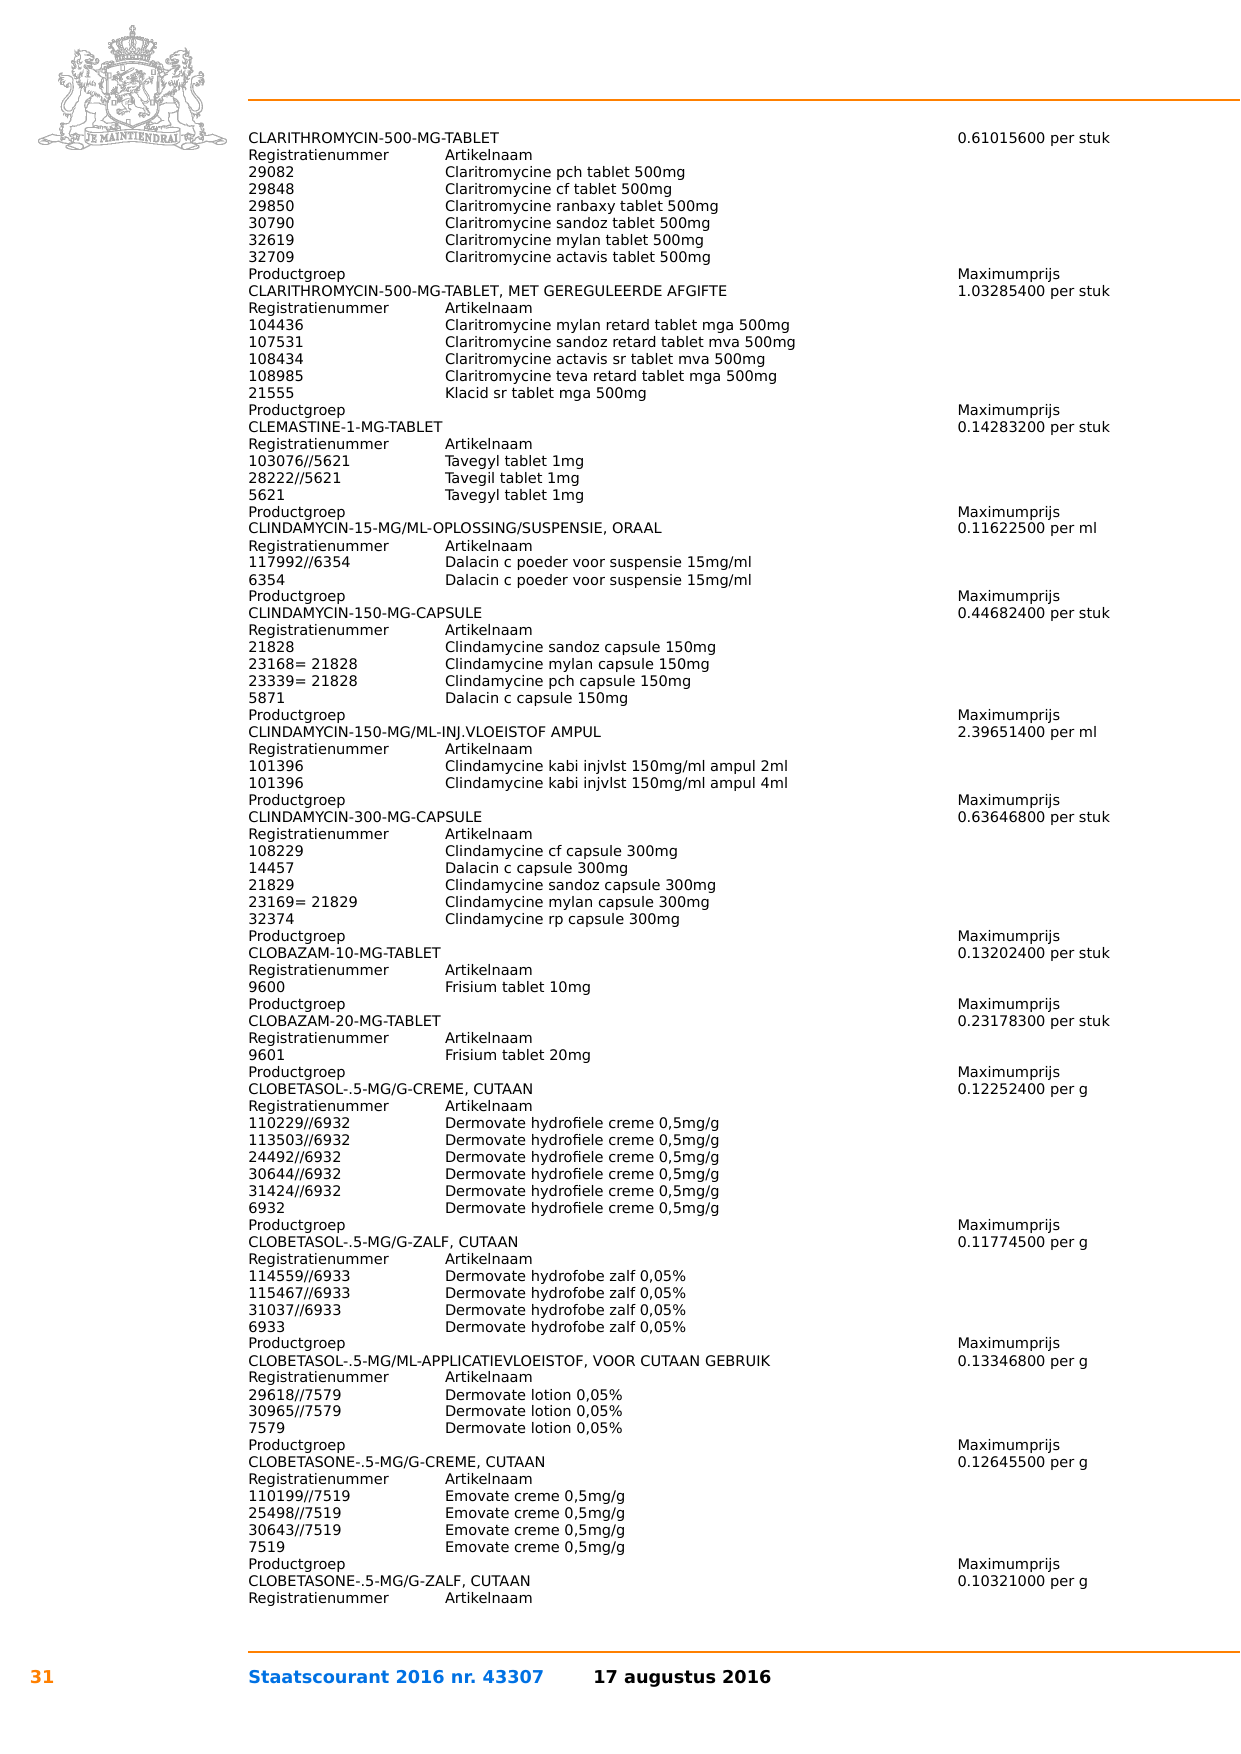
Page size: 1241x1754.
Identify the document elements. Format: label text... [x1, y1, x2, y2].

table_cell [951, 1301, 1163, 1318]
table_cell 110199//7519 [248, 1488, 439, 1505]
table_cell 32709 [248, 249, 439, 266]
table_cell Artikelnaam [439, 1471, 951, 1488]
table_cell 21829 [248, 877, 439, 894]
table_cell [439, 707, 951, 724]
table_cell [951, 1285, 1163, 1301]
table_cell [951, 164, 1163, 181]
table_cell Registratienummer [248, 962, 439, 979]
table_cell Productgroep [248, 504, 439, 520]
picture [38, 25, 227, 150]
table_cell [951, 911, 1163, 928]
table_cell 23168= 21828 [248, 656, 439, 673]
table_cell Maximumprijs [951, 1217, 1163, 1233]
table_cell Productgroep [248, 996, 439, 1013]
table_cell Claritromycine sandoz tablet 500mg [439, 215, 951, 232]
table_cell Maximumprijs [951, 588, 1163, 605]
table_cell Registratienummer [248, 1030, 439, 1047]
table_cell 101396 [248, 775, 439, 792]
table_cell Registratienummer [248, 741, 439, 758]
table_cell 108229 [248, 843, 439, 860]
table_cell [951, 1047, 1163, 1064]
table_cell CLEMASTINE-1-MG-TABLET [248, 419, 951, 436]
table_cell 0.12645500 per g [951, 1454, 1163, 1471]
table_cell Maximumprijs [951, 928, 1163, 945]
table_cell [951, 147, 1163, 164]
table_cell Artikelnaam [439, 1098, 951, 1115]
table_cell 31424//6932 [248, 1183, 439, 1199]
table_cell [951, 775, 1163, 792]
table_cell [951, 538, 1163, 554]
table_cell 31037//6933 [248, 1301, 439, 1318]
table_cell Maximumprijs [951, 504, 1163, 520]
table_cell [439, 1335, 951, 1352]
table_cell Dermovate hydrofiele creme 0,5mg/g [439, 1166, 951, 1183]
table_cell [951, 1590, 1163, 1607]
table_cell Dermovate hydrofobe zalf 0,05% [439, 1319, 951, 1335]
table_cell 107531 [248, 334, 439, 351]
table_cell 101396 [248, 758, 439, 775]
table_cell [439, 266, 951, 283]
table_cell Emovate creme 0,5mg/g [439, 1505, 951, 1522]
table_cell Artikelnaam [439, 622, 951, 639]
table_cell 0.63646800 per stuk [951, 809, 1163, 826]
table_cell Productgroep [248, 707, 439, 724]
table_cell Artikelnaam [439, 1369, 951, 1386]
table_cell 108985 [248, 368, 439, 384]
table_cell [951, 1200, 1163, 1217]
table_cell [951, 673, 1163, 690]
table_cell Artikelnaam [439, 962, 951, 979]
table_cell Dalacin c poeder voor suspensie 15mg/ml [439, 571, 951, 588]
table_cell [951, 1251, 1163, 1267]
table_cell Tavegil tablet 1mg [439, 470, 951, 486]
table_cell [951, 758, 1163, 775]
table_cell [439, 792, 951, 809]
table_cell 6932 [248, 1200, 439, 1217]
table_cell [951, 554, 1163, 571]
table_cell 0.23178300 per stuk [951, 1013, 1163, 1030]
table_cell 114559//6933 [248, 1268, 439, 1284]
table_cell 6933 [248, 1319, 439, 1335]
table_cell 23169= 21829 [248, 894, 439, 911]
table_cell [951, 1115, 1163, 1132]
table_cell 110229//6932 [248, 1115, 439, 1132]
table_cell [951, 1386, 1163, 1403]
table_cell 5871 [248, 690, 439, 707]
table_cell [951, 300, 1163, 317]
table_cell Dalacin c capsule 150mg [439, 690, 951, 707]
table_cell 21828 [248, 639, 439, 656]
table_cell Tavegyl tablet 1mg [439, 486, 951, 503]
table_cell 0.13202400 per stuk [951, 945, 1163, 962]
table_cell Frisium tablet 20mg [439, 1047, 951, 1064]
table_cell CLARITHROMYCIN-500-MG-TABLET [248, 130, 951, 147]
table_cell 0.12252400 per g [951, 1081, 1163, 1098]
table_cell 9600 [248, 979, 439, 996]
table_cell [439, 1217, 951, 1233]
table_cell Dalacin c capsule 300mg [439, 860, 951, 877]
table_cell Clindamycine cf capsule 300mg [439, 843, 951, 860]
table_cell Claritromycine mylan retard tablet mga 500mg [439, 317, 951, 334]
table_cell Productgroep [248, 1064, 439, 1081]
table_cell 113503//6932 [248, 1132, 439, 1149]
table_cell Registratienummer [248, 436, 439, 452]
table_cell Maximumprijs [951, 707, 1163, 724]
table_cell Productgroep [248, 1437, 439, 1454]
table_cell [439, 504, 951, 520]
table_cell [439, 1437, 951, 1454]
table_cell Clindamycine sandoz capsule 300mg [439, 877, 951, 894]
table_cell Registratienummer [248, 300, 439, 317]
table_cell Dermovate hydrofiele creme 0,5mg/g [439, 1183, 951, 1199]
table_cell 29850 [248, 198, 439, 215]
table_cell Clindamycine mylan capsule 300mg [439, 894, 951, 911]
table_cell Registratienummer [248, 538, 439, 554]
table_cell 104436 [248, 317, 439, 334]
table_cell [951, 1183, 1163, 1199]
table_cell CLOBETASOL-.5-MG/ML-APPLICATIEVLOEISTOF, VOOR CUTAAN GEBRUIK [248, 1353, 951, 1369]
table_cell [951, 1539, 1163, 1556]
table_cell [439, 588, 951, 605]
table_cell 25498//7519 [248, 1505, 439, 1522]
table_cell Artikelnaam [439, 300, 951, 317]
table_cell Dermovate hydrofobe zalf 0,05% [439, 1301, 951, 1318]
table_cell Claritromycine cf tablet 500mg [439, 181, 951, 198]
table_cell [951, 1471, 1163, 1488]
table_cell 0.11774500 per g [951, 1234, 1163, 1251]
table_cell Registratienummer [248, 1471, 439, 1488]
table_cell 115467//6933 [248, 1285, 439, 1301]
table_cell [951, 1505, 1163, 1522]
table_cell Claritromycine pch tablet 500mg [439, 164, 951, 181]
table_cell [951, 1420, 1163, 1437]
table_cell [439, 402, 951, 418]
table_cell Registratienummer [248, 826, 439, 843]
table_cell Artikelnaam [439, 826, 951, 843]
table_cell Dermovate hydrofobe zalf 0,05% [439, 1268, 951, 1284]
table_cell 1.03285400 per stuk [951, 283, 1163, 300]
table_cell 0.13346800 per g [951, 1353, 1163, 1369]
table_cell [951, 571, 1163, 588]
table_cell [951, 385, 1163, 402]
table_cell 29082 [248, 164, 439, 181]
table_cell Maximumprijs [951, 1064, 1163, 1081]
table_cell [439, 996, 951, 1013]
table_cell [951, 317, 1163, 334]
table_cell Productgroep [248, 1556, 439, 1573]
table_cell Artikelnaam [439, 1590, 951, 1607]
table_cell [951, 334, 1163, 351]
table_cell [439, 1064, 951, 1081]
table_cell [951, 486, 1163, 503]
table_cell [951, 436, 1163, 452]
table_cell Emovate creme 0,5mg/g [439, 1488, 951, 1505]
table_cell Maximumprijs [951, 792, 1163, 809]
table_cell [951, 1268, 1163, 1284]
table_cell [951, 181, 1163, 198]
table_cell Productgroep [248, 928, 439, 945]
table_cell Clindamycine kabi injvlst 150mg/ml ampul 2ml [439, 758, 951, 775]
table_cell 28222//5621 [248, 470, 439, 486]
table_cell [951, 232, 1163, 249]
table_cell [951, 453, 1163, 469]
table_cell Artikelnaam [439, 1030, 951, 1047]
table_cell [951, 368, 1163, 384]
table_cell CLARITHROMYCIN-500-MG-TABLET, MET GEREGULEERDE AFGIFTE [248, 283, 951, 300]
table_cell CLOBETASONE-.5-MG/G-ZALF, CUTAAN [248, 1573, 951, 1590]
table_cell 0.10321000 per g [951, 1573, 1163, 1590]
table_cell Clindamycine kabi injvlst 150mg/ml ampul 4ml [439, 775, 951, 792]
table_cell Claritromycine ranbaxy tablet 500mg [439, 198, 951, 215]
table_cell [439, 1556, 951, 1573]
table_cell Claritromycine teva retard tablet mga 500mg [439, 368, 951, 384]
table_cell [951, 979, 1163, 996]
table_cell Registratienummer [248, 147, 439, 164]
table_cell Registratienummer [248, 1251, 439, 1267]
table_cell [951, 690, 1163, 707]
table_cell [951, 843, 1163, 860]
table_cell Clindamycine rp capsule 300mg [439, 911, 951, 928]
table_cell 24492//6932 [248, 1149, 439, 1166]
table_cell Frisium tablet 10mg [439, 979, 951, 996]
table_cell 117992//6354 [248, 554, 439, 571]
table_cell [439, 928, 951, 945]
table_cell CLINDAMYCIN-300-MG-CAPSULE [248, 809, 951, 826]
table_cell Claritromycine sandoz retard tablet mva 500mg [439, 334, 951, 351]
table_cell 0.61015600 per stuk [951, 130, 1163, 147]
table_cell Maximumprijs [951, 266, 1163, 283]
table_cell Clindamycine sandoz capsule 150mg [439, 639, 951, 656]
table_cell [951, 249, 1163, 266]
table_cell 7579 [248, 1420, 439, 1437]
table_cell Dermovate hydrofobe zalf 0,05% [439, 1285, 951, 1301]
table_cell CLOBETASOL-.5-MG/G-CREME, CUTAAN [248, 1081, 951, 1098]
table_cell [951, 1166, 1163, 1183]
table_cell Maximumprijs [951, 1335, 1163, 1352]
table_cell Productgroep [248, 1335, 439, 1352]
table_cell Claritromycine mylan tablet 500mg [439, 232, 951, 249]
table_cell Clindamycine mylan capsule 150mg [439, 656, 951, 673]
table_cell [951, 1403, 1163, 1420]
table_cell Emovate creme 0,5mg/g [439, 1522, 951, 1539]
table_cell 21555 [248, 385, 439, 402]
table_cell 9601 [248, 1047, 439, 1064]
table_cell 2.39651400 per ml [951, 724, 1163, 741]
table_cell Productgroep [248, 402, 439, 418]
table_cell [951, 741, 1163, 758]
table_cell 30643//7519 [248, 1522, 439, 1539]
table_cell 32374 [248, 911, 439, 928]
table_cell [951, 877, 1163, 894]
table_cell 29618//7579 [248, 1386, 439, 1403]
table_cell 30965//7579 [248, 1403, 439, 1420]
table_cell 108434 [248, 351, 439, 368]
table_cell Dermovate hydrofiele creme 0,5mg/g [439, 1115, 951, 1132]
table_cell Productgroep [248, 588, 439, 605]
table_cell [951, 1369, 1163, 1386]
table_cell CLINDAMYCIN-150-MG/ML-INJ.VLOEISTOF AMPUL [248, 724, 951, 741]
table_cell Registratienummer [248, 1098, 439, 1115]
table_cell Dermovate hydrofiele creme 0,5mg/g [439, 1200, 951, 1217]
table_cell Dermovate hydrofiele creme 0,5mg/g [439, 1132, 951, 1149]
table_cell Maximumprijs [951, 402, 1163, 418]
table_cell Klacid sr tablet mga 500mg [439, 385, 951, 402]
table_cell 7519 [248, 1539, 439, 1556]
table_cell Emovate creme 0,5mg/g [439, 1539, 951, 1556]
table_cell CLINDAMYCIN-15-MG/ML-OPLOSSING/SUSPENSIE, ORAAL [248, 520, 951, 537]
table_cell Artikelnaam [439, 538, 951, 554]
table_cell CLOBETASOL-.5-MG/G-ZALF, CUTAAN [248, 1234, 951, 1251]
table_cell 30790 [248, 215, 439, 232]
table_cell Tavegyl tablet 1mg [439, 453, 951, 469]
table_cell [951, 639, 1163, 656]
table_cell Artikelnaam [439, 1251, 951, 1267]
table_cell Artikelnaam [439, 147, 951, 164]
table_cell Registratienummer [248, 622, 439, 639]
table_cell Artikelnaam [439, 741, 951, 758]
table_cell Claritromycine actavis tablet 500mg [439, 249, 951, 266]
table_cell CLOBETASONE-.5-MG/G-CREME, CUTAAN [248, 1454, 951, 1471]
table_cell 30644//6932 [248, 1166, 439, 1183]
table_cell 14457 [248, 860, 439, 877]
table_cell Claritromycine actavis sr tablet mva 500mg [439, 351, 951, 368]
table_cell [951, 470, 1163, 486]
table_cell CLOBAZAM-20-MG-TABLET [248, 1013, 951, 1030]
table_cell [951, 826, 1163, 843]
table_cell 32619 [248, 232, 439, 249]
table_cell [951, 215, 1163, 232]
table_cell Dermovate lotion 0,05% [439, 1386, 951, 1403]
table_cell Productgroep [248, 792, 439, 809]
table_cell CLINDAMYCIN-150-MG-CAPSULE [248, 605, 951, 622]
table_cell [951, 962, 1163, 979]
table_cell 0.44682400 per stuk [951, 605, 1163, 622]
table_cell [951, 1132, 1163, 1149]
table_cell 5621 [248, 486, 439, 503]
table_cell Maximumprijs [951, 1556, 1163, 1573]
table_cell [951, 894, 1163, 911]
table_cell Clindamycine pch capsule 150mg [439, 673, 951, 690]
table_cell Registratienummer [248, 1369, 439, 1386]
table_cell Registratienummer [248, 1590, 439, 1607]
table_cell [951, 1098, 1163, 1115]
table_cell CLOBAZAM-10-MG-TABLET [248, 945, 951, 962]
table_cell [951, 1522, 1163, 1539]
table_cell [951, 860, 1163, 877]
table_cell [951, 656, 1163, 673]
table_cell [951, 1319, 1163, 1335]
table_cell Productgroep [248, 1217, 439, 1233]
table_cell Maximumprijs [951, 996, 1163, 1013]
table_cell 23339= 21828 [248, 673, 439, 690]
table_cell [951, 1149, 1163, 1166]
table_cell Dalacin c poeder voor suspensie 15mg/ml [439, 554, 951, 571]
table_cell 6354 [248, 571, 439, 588]
table_cell [951, 1030, 1163, 1047]
table_cell [951, 1488, 1163, 1505]
table_cell Maximumprijs [951, 1437, 1163, 1454]
table_cell 103076//5621 [248, 453, 439, 469]
table_cell [951, 198, 1163, 215]
table_cell [951, 351, 1163, 368]
table_cell Artikelnaam [439, 436, 951, 452]
table_cell Dermovate hydrofiele creme 0,5mg/g [439, 1149, 951, 1166]
table_cell Productgroep [248, 266, 439, 283]
table_cell 0.11622500 per ml [951, 520, 1163, 537]
table_cell [951, 622, 1163, 639]
table_cell Dermovate lotion 0,05% [439, 1403, 951, 1420]
table_cell 29848 [248, 181, 439, 198]
table_cell 0.14283200 per stuk [951, 419, 1163, 436]
table_cell Dermovate lotion 0,05% [439, 1420, 951, 1437]
